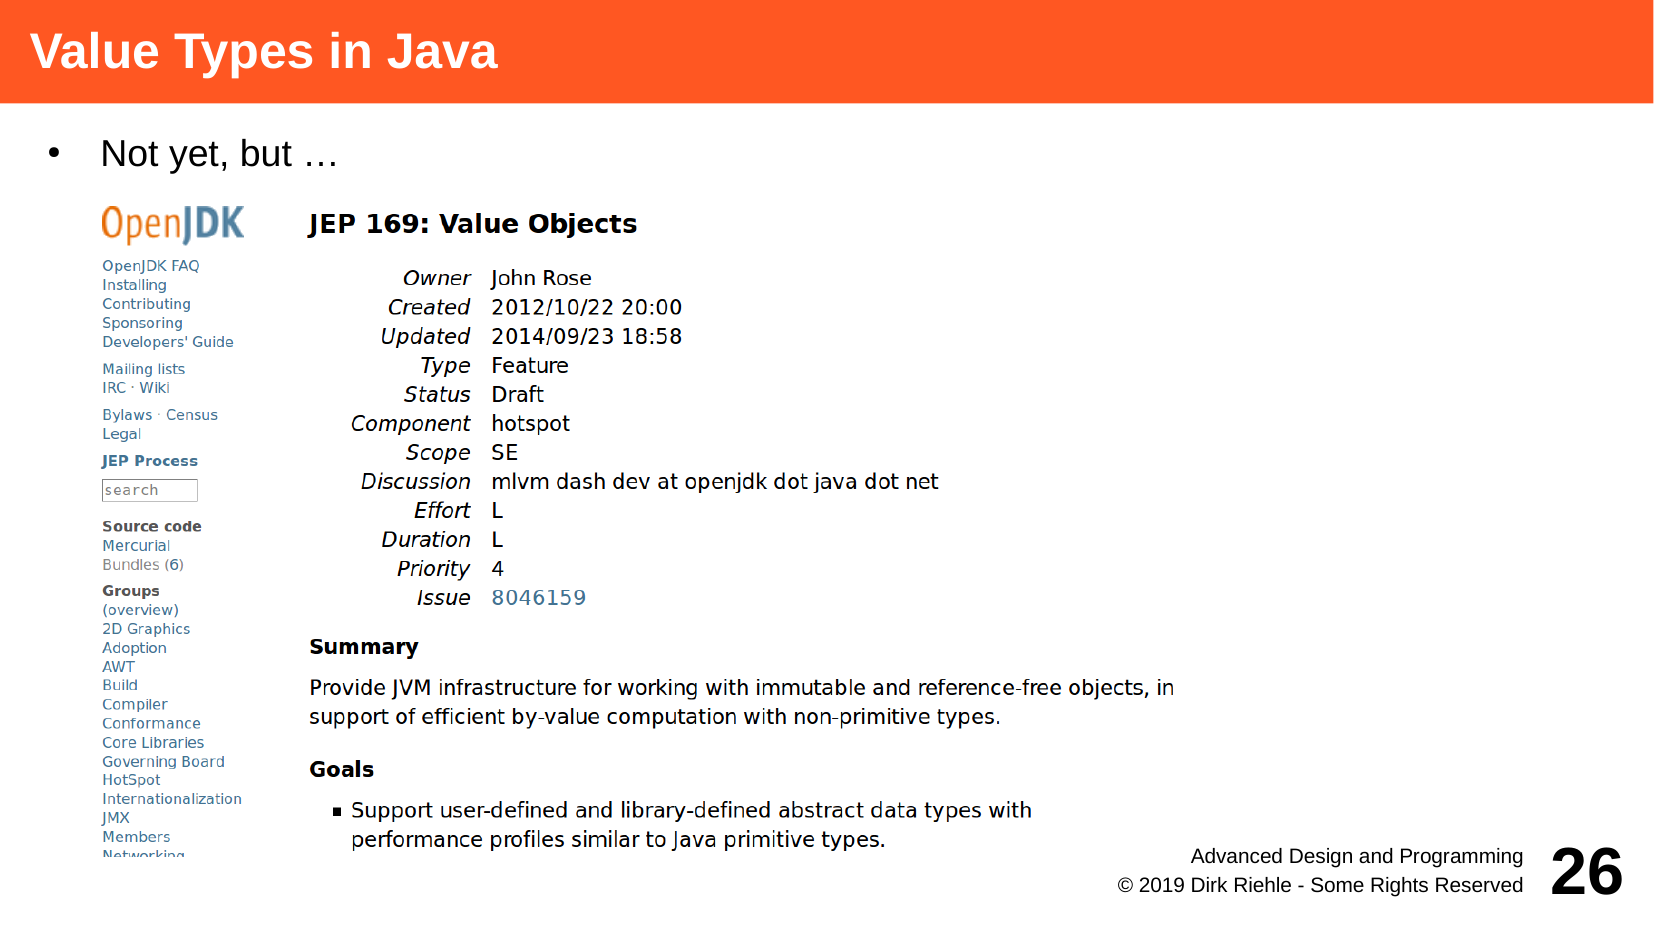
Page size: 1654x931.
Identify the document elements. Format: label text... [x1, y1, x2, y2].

title Value Types in Java [0, 0, 1654, 104]
picture [100, 206, 1173, 857]
list Not yet, but … [29, 132, 1625, 813]
